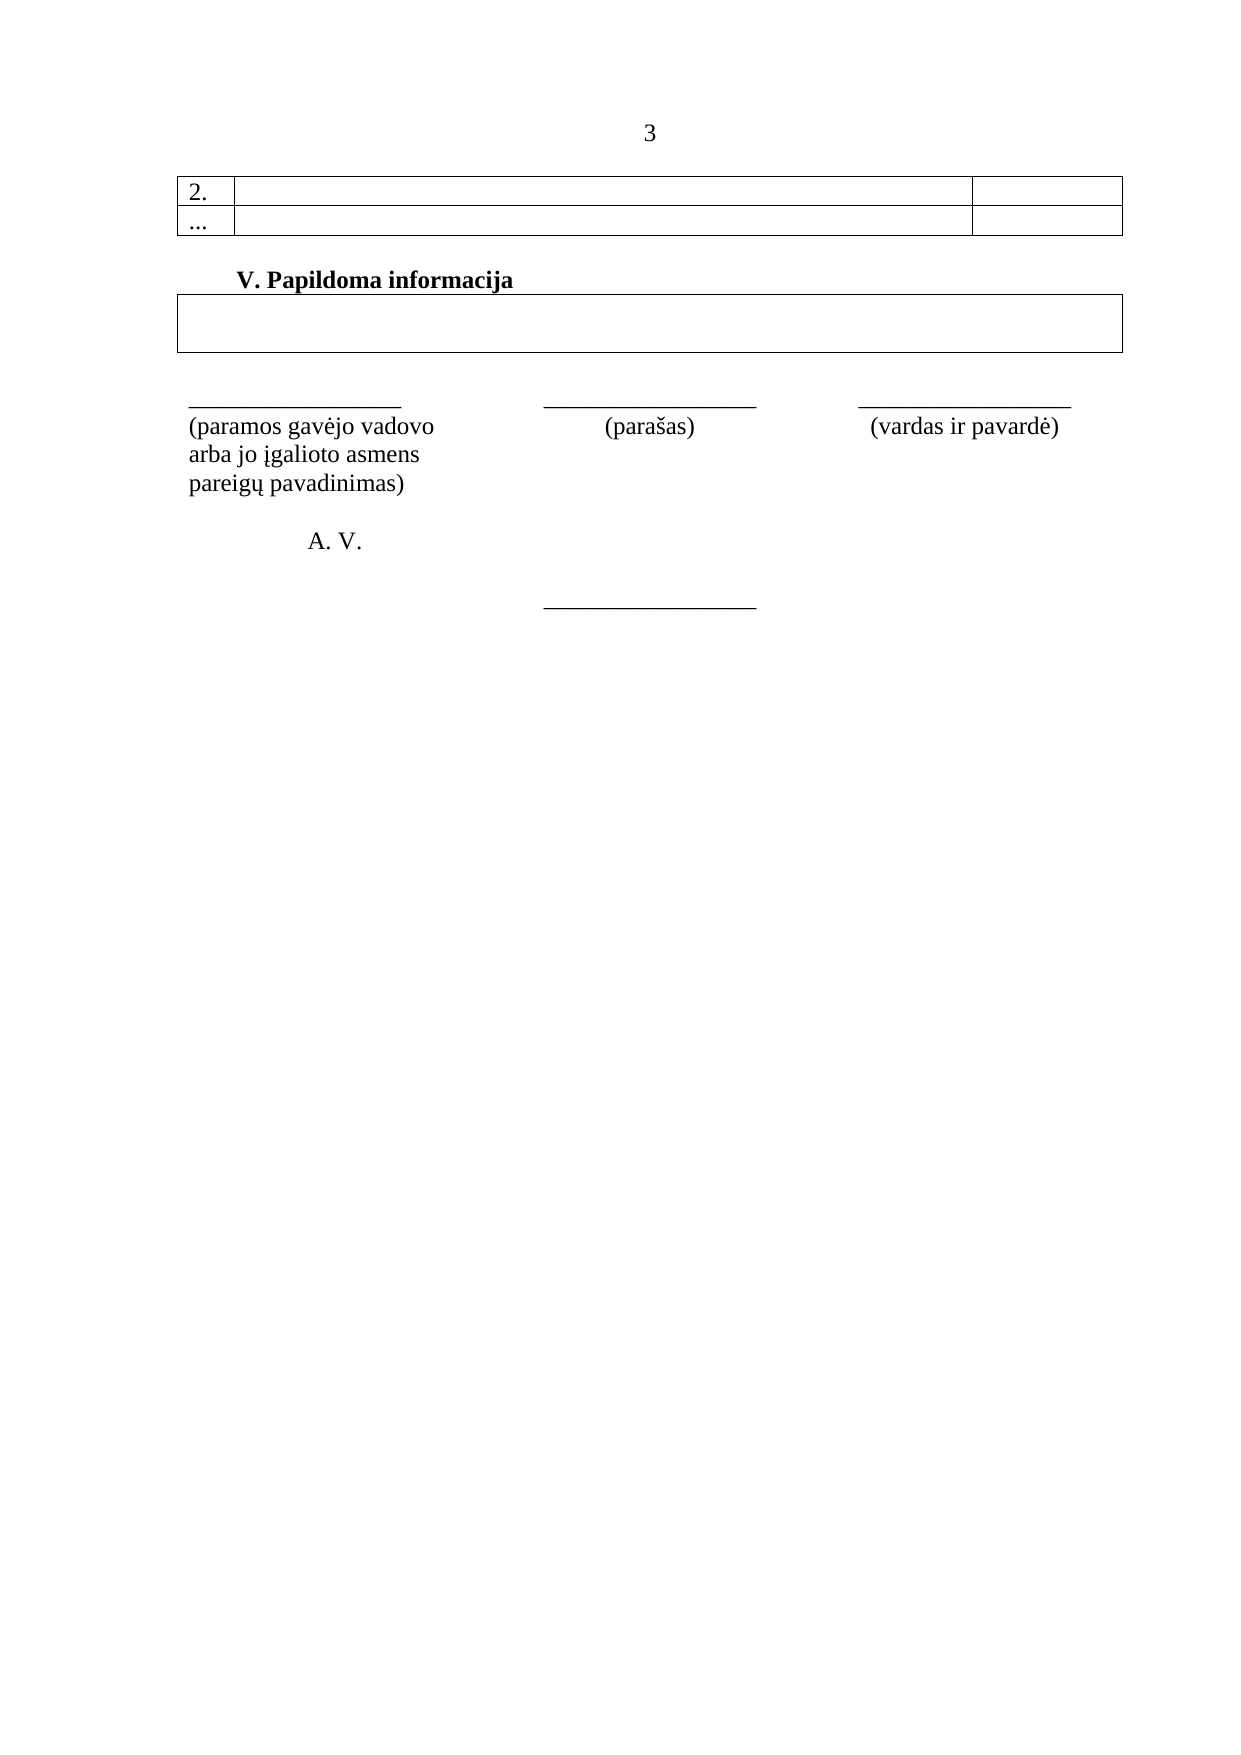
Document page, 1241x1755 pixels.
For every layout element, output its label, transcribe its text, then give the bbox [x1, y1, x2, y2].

table_cell ... [178, 206, 234, 235]
table_cell 2. [178, 177, 234, 205]
text _________________ [177, 583, 1122, 612]
table_header [178, 295, 1122, 352]
table_cell [973, 206, 1122, 235]
table_cell [235, 177, 972, 205]
table_cell [235, 206, 972, 235]
table_cell [973, 177, 1122, 205]
table_header _________________ (paramos gavėjo vadovo arba jo įgalioto asmens pareigų pavadinimas) A. V. [177, 382, 492, 554]
table_header _________________ (vardas ir pavardė) [807, 382, 1122, 554]
table_header _________________ (parašas) [492, 382, 807, 554]
text V. Papildoma informacija [177, 265, 1122, 294]
